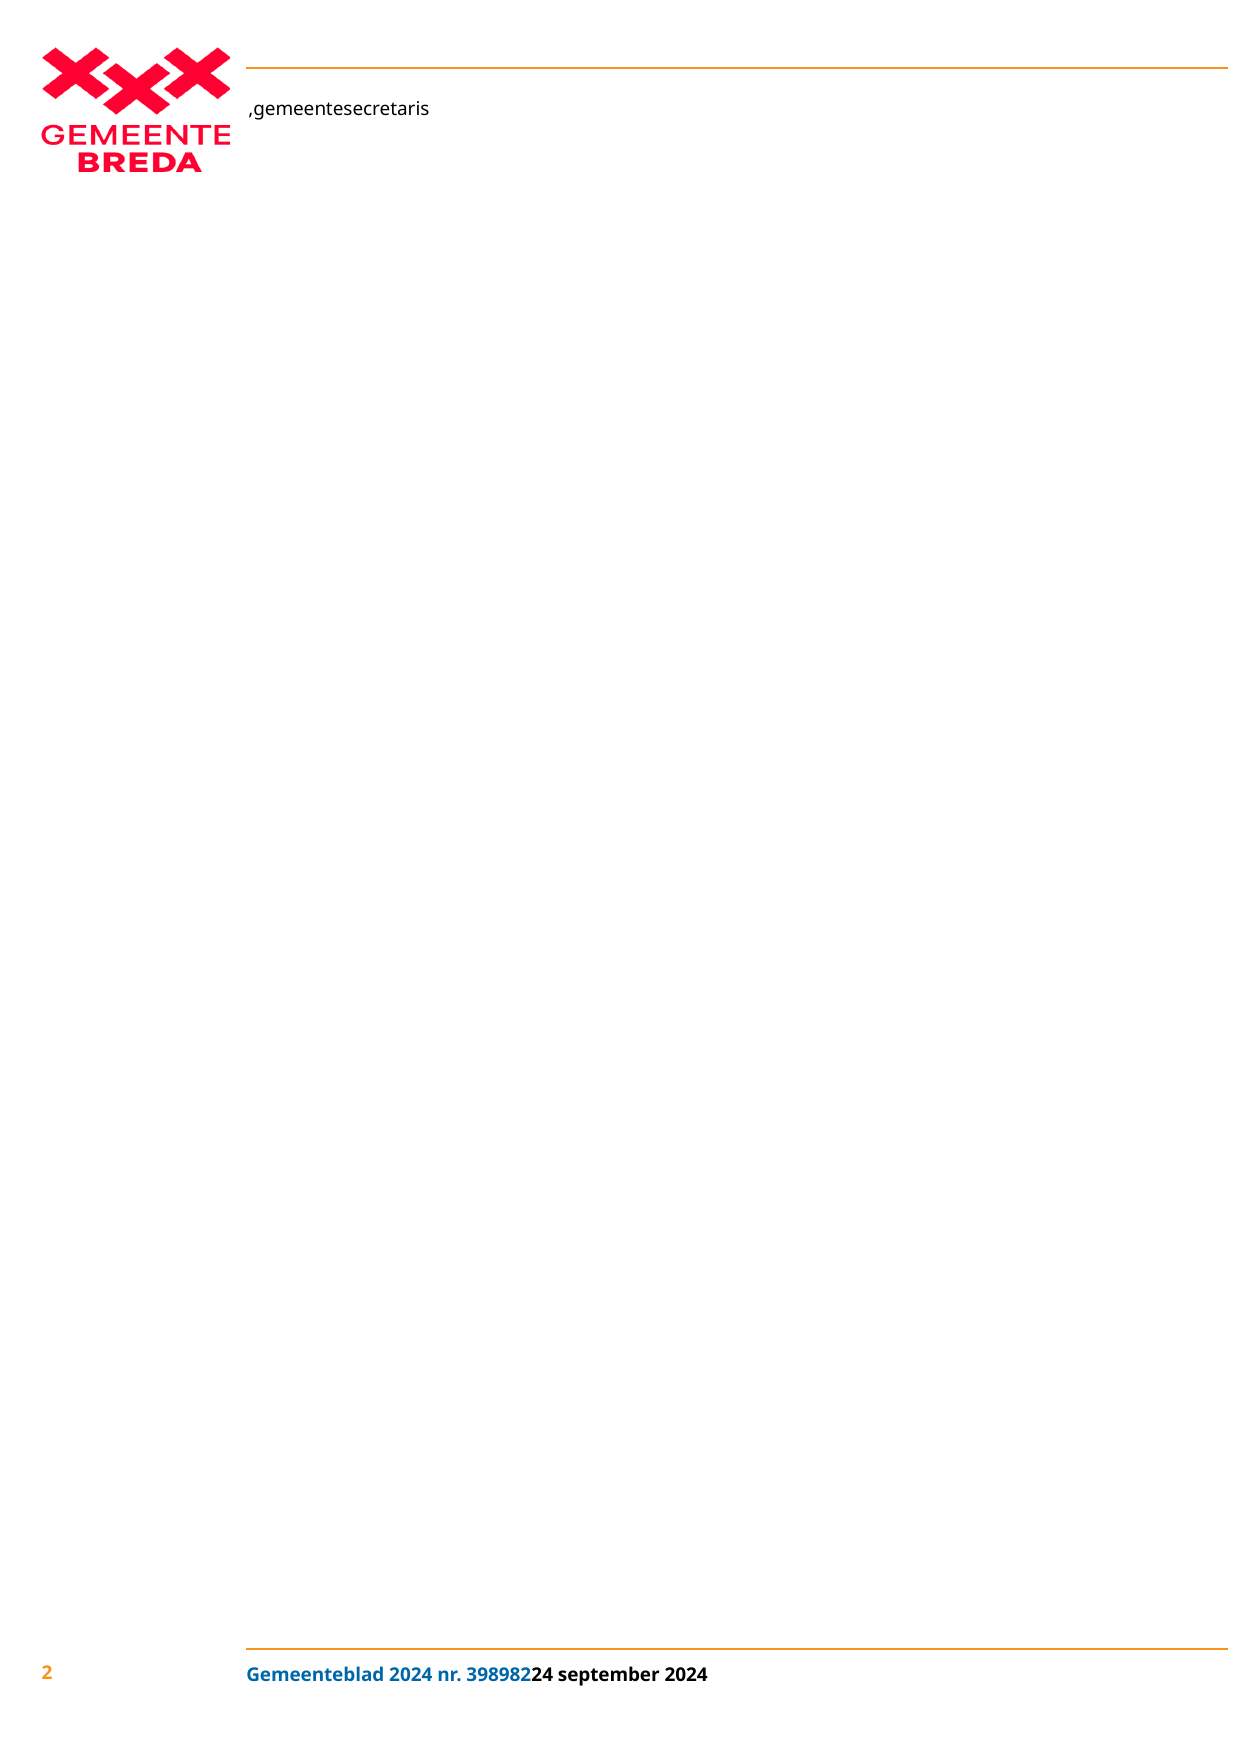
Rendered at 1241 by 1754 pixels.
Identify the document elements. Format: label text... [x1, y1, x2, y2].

text ,gemeentesecretaris [248, 95, 1152, 121]
picture [41, 47, 231, 172]
